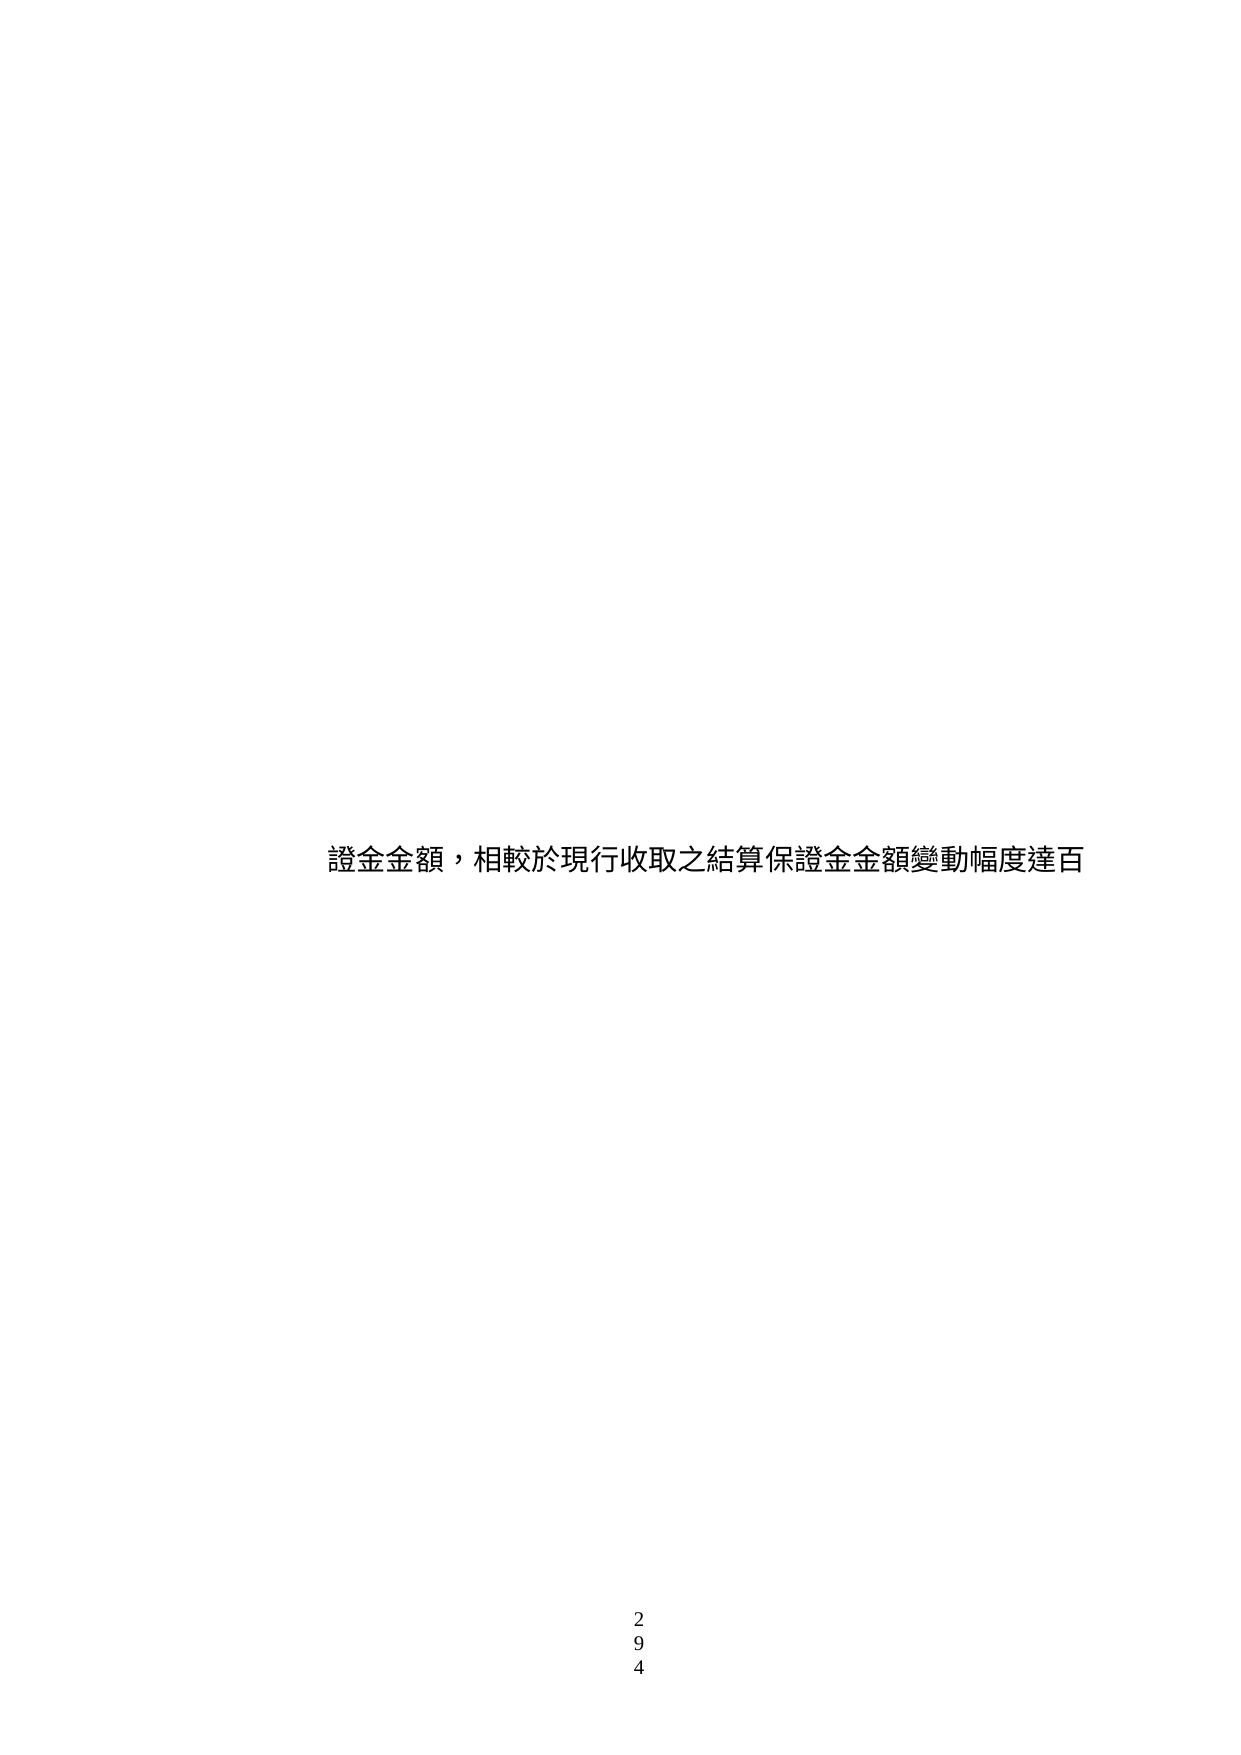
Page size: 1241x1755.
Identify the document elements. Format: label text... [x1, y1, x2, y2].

text 證金金額，相較於現行收取之結算保證金金額變動幅度達百 [327, 816, 1106, 879]
